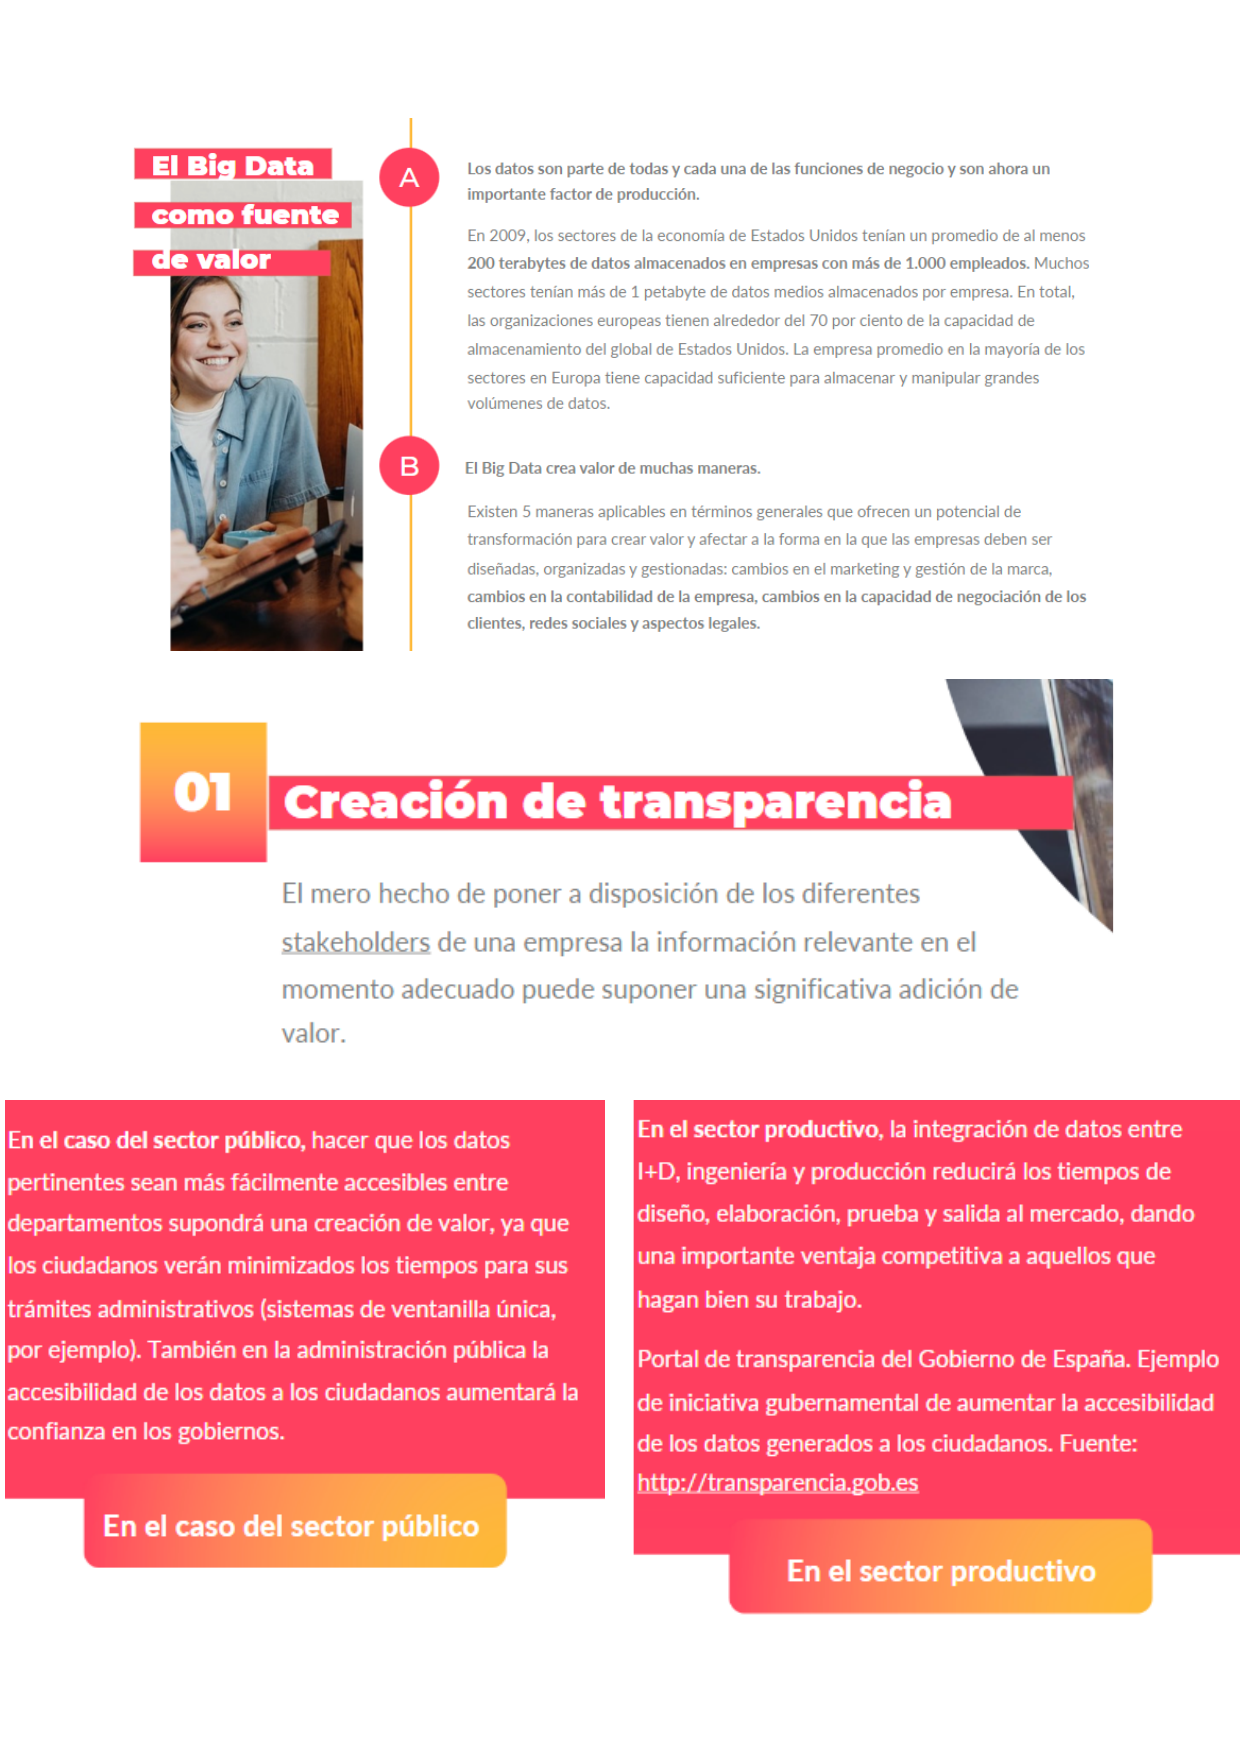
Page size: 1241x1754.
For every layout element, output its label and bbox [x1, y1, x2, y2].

picture [5, 1100, 605, 1593]
picture [633, 1100, 1240, 1627]
picture [118, 118, 1123, 651]
picture [127, 679, 1114, 1071]
